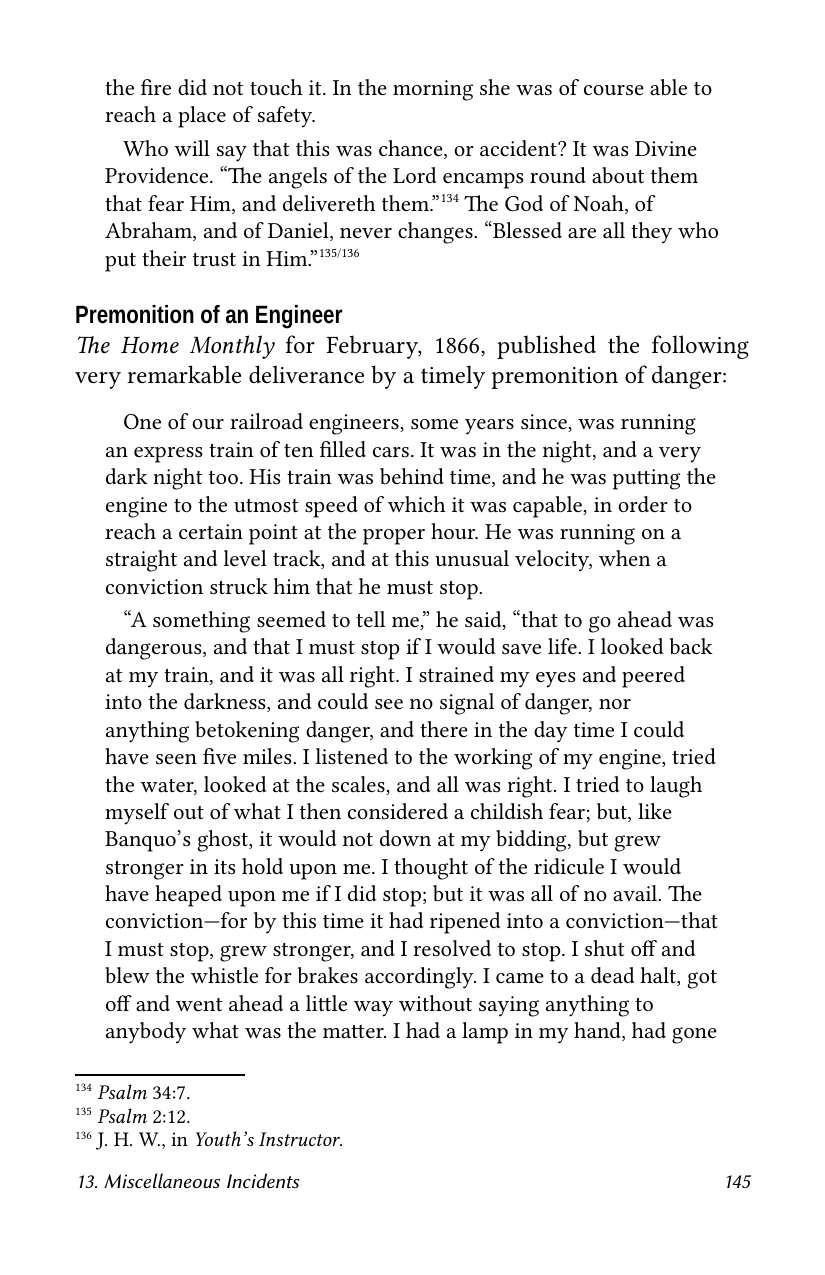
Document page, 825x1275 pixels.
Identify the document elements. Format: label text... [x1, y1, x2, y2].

text J. H. W., in Youth’s Instructor. [75, 1128, 750, 1152]
text Psalm 34:7. [75, 1081, 750, 1104]
text One of our railroad engineers, some years since, was running an express train of ten filled cars. It was in the night, and a very dark night too. His train was behind time, and he was putting the engine to the utmost speed of which it was capable, in order to reach a certain point at the proper hour. He was running on a straight and level track, and at this unusual velocity, when a conviction struck him that he must stop. [105, 409, 720, 600]
text The Home Monthly for February, 1866, published the following very remarkable deliverance by a timely premonition of danger: [75, 331, 750, 390]
text Who will say that this was chance, or accident? It was Divine Providence. “The angels of the Lord encamps round about them that fear Him, and delivereth them.” The God of Noah, of Abraham, and of Daniel, never changes. “Blessed are all they who put their trust in Him.”/ [105, 136, 720, 272]
text the fire did not touch it. In the morning she was of course able to reach a place of safety. [105, 75, 720, 128]
subtitle Premonition of an Engineer [75, 300, 750, 328]
text Psalm 2:12. [75, 1104, 750, 1128]
text “A something seemed to tell me,” he said, “that to go ahead was dangerous, and that I must stop if I would save life. I looked back at my train, and it was all right. I strained my eyes and peered into the darkness, and could see no signal of danger, nor anything betokening danger, and there in the day time I could have seen five miles. I listened to the working of my engine, tried the water, looked at the scales, and all was right. I tried to laugh myself out of what I then considered a childish fear; but, like Banquo’s ghost, it would not down at my bidding, but grew stronger in its hold upon me. I thought of the ridicule I would have heaped upon me if I did stop; but it was all of no avail. The conviction—for by this time it had ripened into a conviction—that I must stop, grew stronger, and I resolved to stop. I shut off and blew the whistle for brakes accordingly. I came to a dead halt, got off and went ahead a little way without saying anything to anybody what was the matter. I had a lamp in my hand, had gone [105, 607, 720, 1044]
